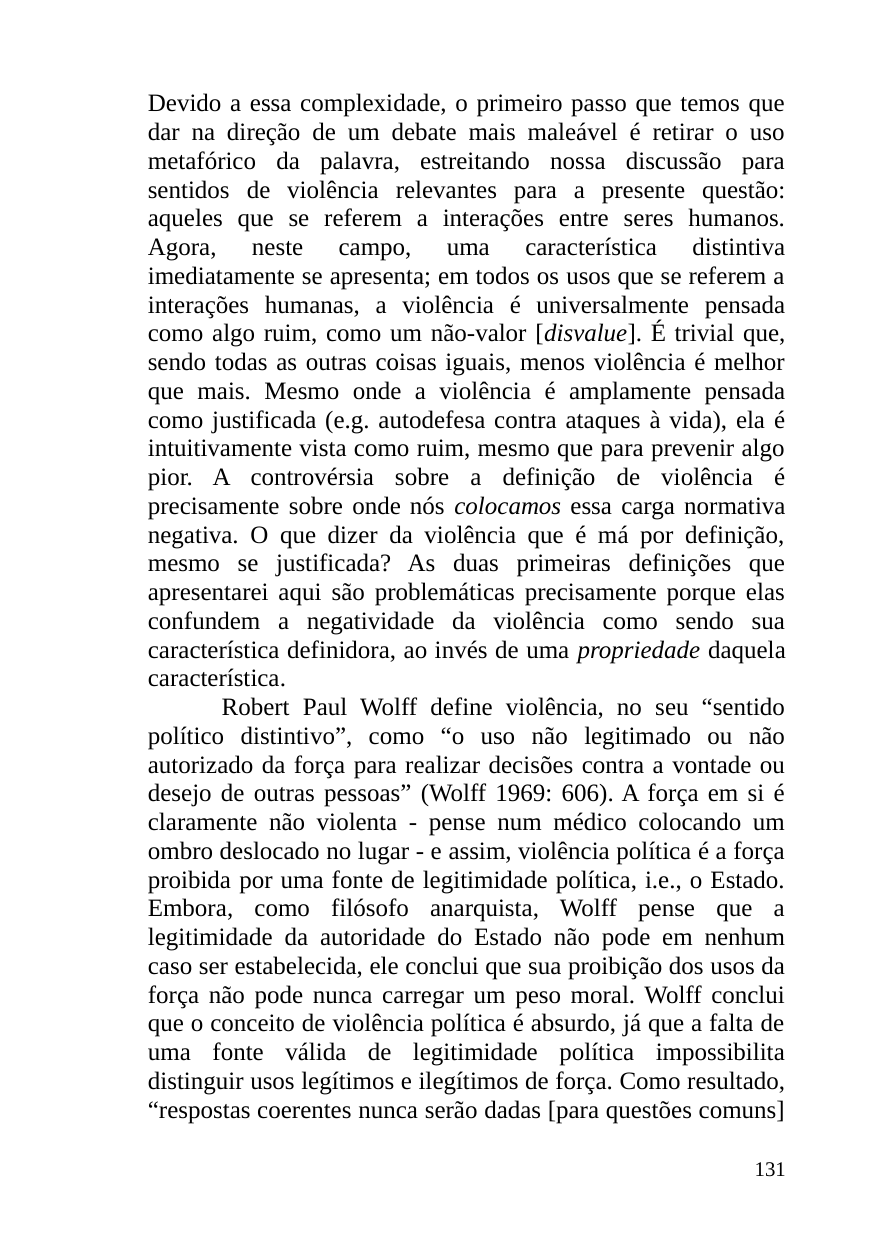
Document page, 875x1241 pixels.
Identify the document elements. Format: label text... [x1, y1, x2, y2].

text Devido a essa complexidade, o primeiro passo que temos que dar na direção de um debate mais maleável é retirar o uso metafórico da palavra, estreitando nossa discussão para sentidos de violência relevantes para a presente questão: aqueles que se referem a interações entre seres humanos. Agora, neste campo, uma característica distintiva imediatamente se apresenta; em todos os usos que se referem a interações humanas, a violência é universalmente pensada como algo ruim, como um não-valor [disvalue]. É trivial que, sendo todas as outras coisas iguais, menos violência é melhor que mais. Mesmo onde a violência é amplamente pensada como justificada (e.g. autodefesa contra ataques à vida), ela é intuitivamente vista como ruim, mesmo que para prevenir algo pior. A controvérsia sobre a definição de violência é precisamente sobre onde nós colocamos essa carga normativa negativa. O que dizer da violência que é má por definição, mesmo se justificada? As duas primeiras definições que apresentarei aqui são problemáticas precisamente porque elas confundem a negatividade da violência como sendo sua característica definidora, ao invés de uma propriedade daquela característica. [148, 88, 786, 692]
text Robert Paul Wolff define violência, no seu “sentido político distintivo”, como “o uso não legitimado ou não autorizado da força para realizar decisões contra a vontade ou desejo de outras pessoas” (Wolff 1969: 606). A força em si é claramente não violenta - pense num médico colocando um ombro deslocado no lugar - e assim, violência política é a força proibida por uma fonte de legitimidade política, i.e., o Estado. Embora, como filósofo anarquista, Wolff pense que a legitimidade da autoridade do Estado não pode em nenhum caso ser estabelecida, ele conclui que sua proibição dos usos da força não pode nunca carregar um peso moral. Wolff conclui que o conceito de violência política é absurdo, já que a falta de uma fonte válida de legitimidade política impossibilita distinguir usos legítimos e ilegítimos de força. Como resultado, “respostas coerentes nunca serão dadas [para questões comuns] [148, 692, 786, 1123]
